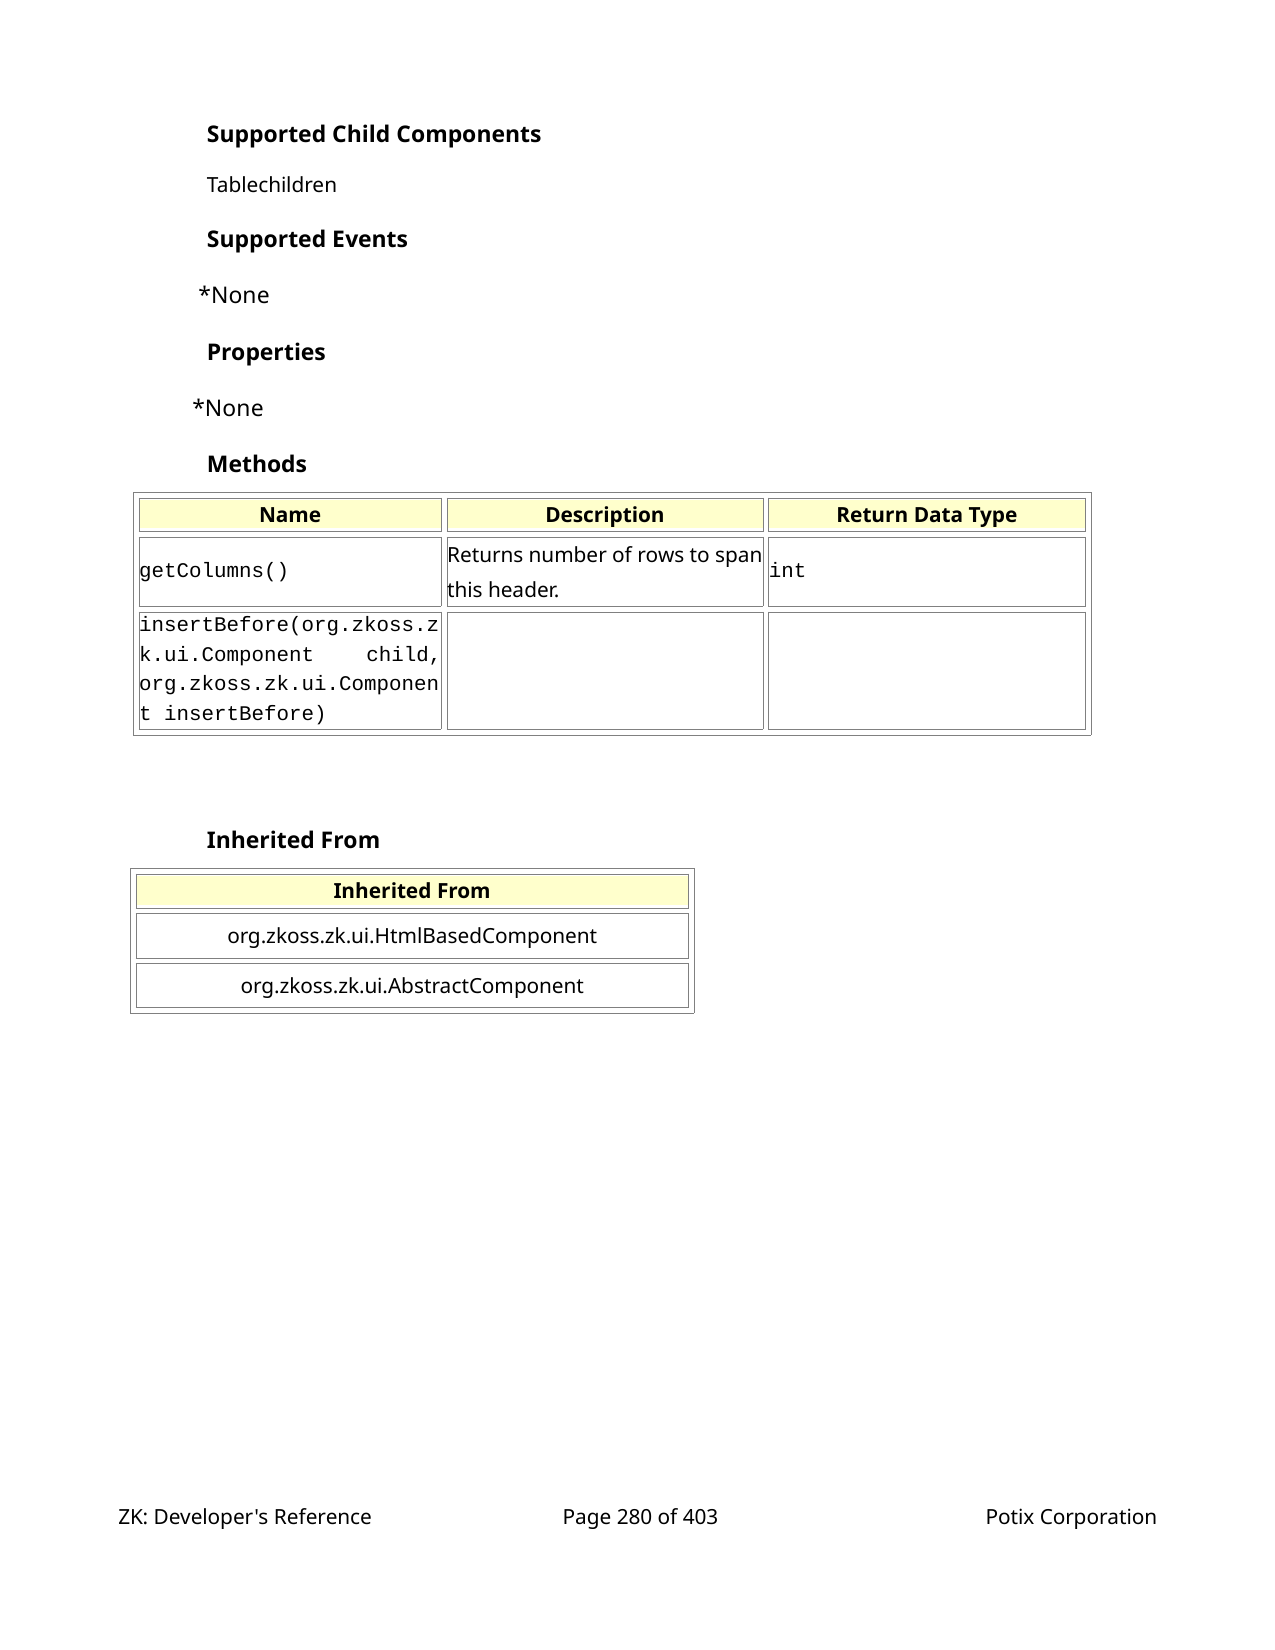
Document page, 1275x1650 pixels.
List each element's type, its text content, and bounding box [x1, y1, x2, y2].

text *None [118, 279, 1157, 311]
table_cell org.zkoss.zk.ui.HtmlBasedComponent [133, 908, 691, 957]
subtitle Supported Events [207, 223, 1157, 254]
subtitle Supported Child Components [207, 118, 1157, 149]
subtitle Methods [207, 448, 1157, 479]
table_cell [769, 613, 1085, 729]
table_header Name [136, 493, 444, 531]
table_cell getColumns() [136, 531, 444, 606]
table_cell insertBefore(org.zkoss.zk.ui.Component child, org.zkoss.zk.ui.Component insertBefore) [136, 606, 444, 729]
table_cell [448, 613, 763, 729]
text Tablechildren [207, 170, 1157, 198]
table_header Description [444, 493, 766, 531]
text *None [118, 392, 1157, 423]
table_header Return Data Type [766, 493, 1088, 531]
table_cell [766, 606, 1088, 729]
table_cell Returns number of rows to span this header. [444, 531, 766, 606]
table_cell org.zkoss.zk.ui.AbstractComponent [133, 958, 691, 1007]
subtitle Properties [207, 336, 1157, 367]
subtitle Inherited From [207, 824, 1157, 856]
table_cell [444, 606, 766, 729]
table_cell int [766, 531, 1088, 606]
table_header Inherited From [133, 869, 691, 908]
